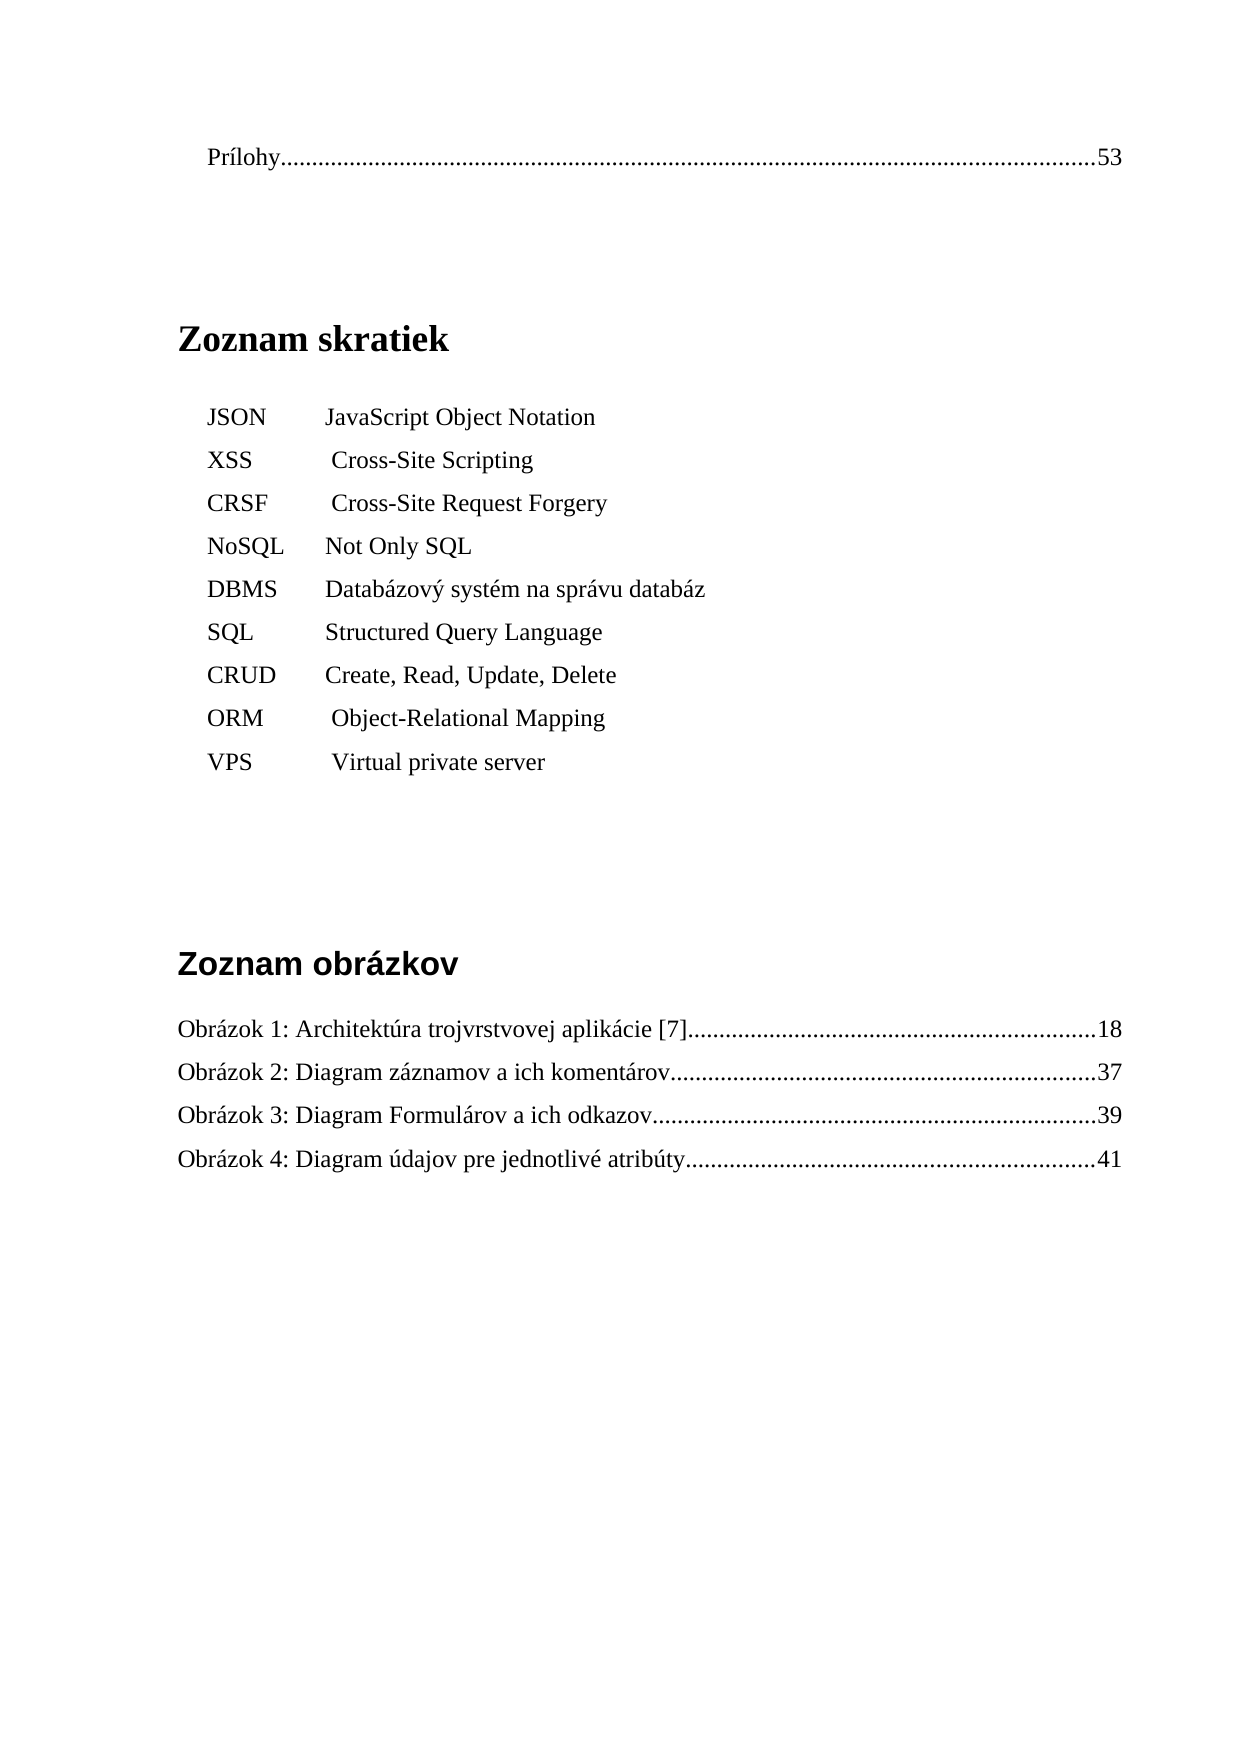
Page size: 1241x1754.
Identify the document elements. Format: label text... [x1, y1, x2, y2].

text JSON JavaScript Object Notation [177, 402, 1122, 430]
text Prílohy 53 [177, 142, 1122, 171]
text NoSQL Not Only SQL [177, 531, 1122, 560]
text CRUD Create, Read, Update, Delete [177, 660, 1122, 689]
text VPS Virtual private server [177, 747, 1122, 775]
subtitle Zoznam skratiek [177, 316, 1122, 359]
text CRSF Cross-Site Request Forgery [177, 488, 1122, 517]
text SQL Structured Query Language [177, 617, 1122, 646]
text DBMS Databázový systém na správu databáz [177, 574, 1122, 603]
text ORM Object-Relational Mapping [177, 703, 1122, 732]
text Obrázok 1: Architektúra trojvrstvovej aplikácie [7] 18 [177, 1014, 1122, 1043]
text Obrázok 3: Diagram Formulárov a ich odkazov 39 [177, 1101, 1122, 1129]
subtitle Zoznam obrázkov [177, 944, 1122, 983]
text Obrázok 2: Diagram záznamov a ich komentárov 37 [177, 1057, 1122, 1086]
text XSS Cross-Site Scripting [177, 445, 1122, 473]
text Obrázok 4: Diagram údajov pre jednotlivé atribúty 41 [177, 1144, 1122, 1172]
